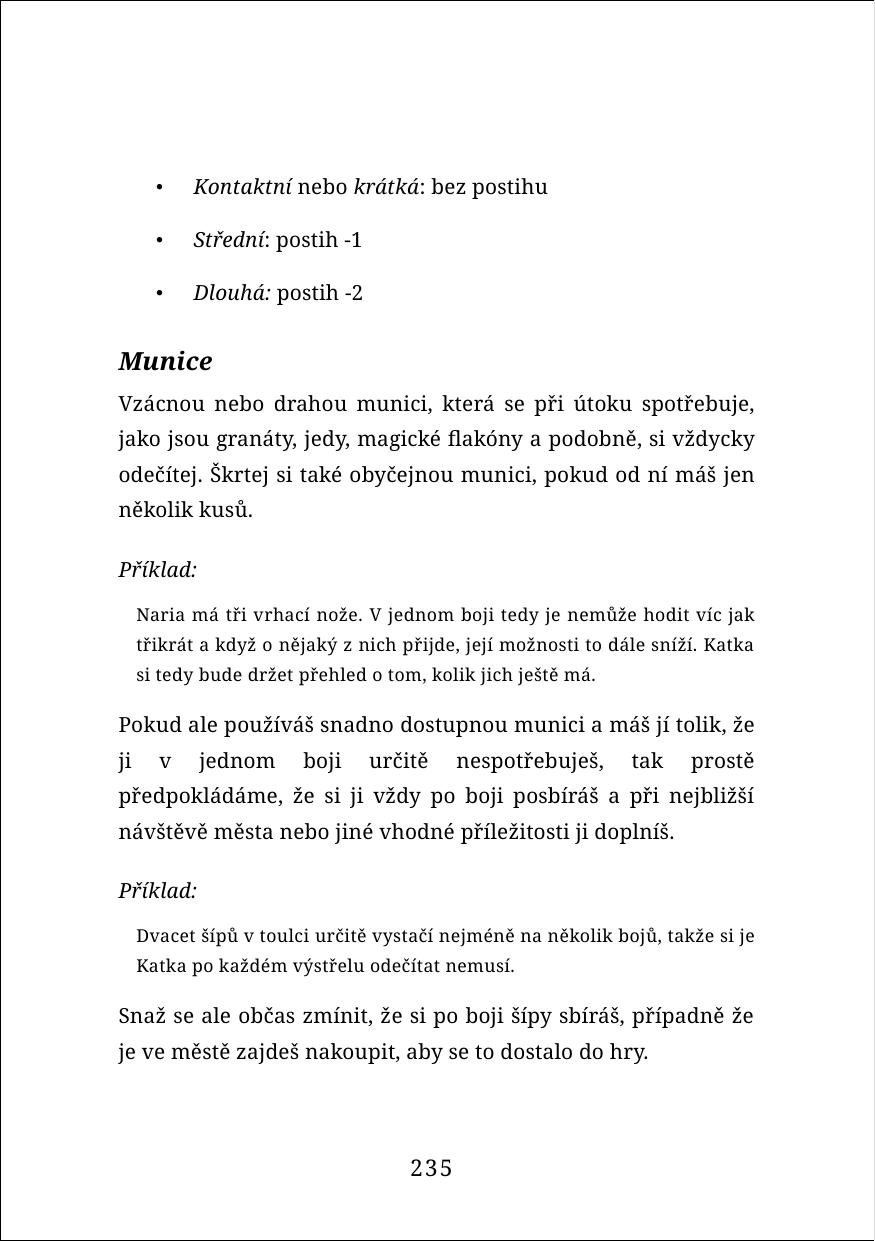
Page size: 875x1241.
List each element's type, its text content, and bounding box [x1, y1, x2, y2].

text Snaž se ale občas zmínit, že si po boji šípy sbíráš, případně že je ve městě zajdeš nakoupit, aby se to dostalo do hry. [118, 1002, 756, 1066]
subtitle Munice [118, 343, 756, 377]
text Pokud ale používáš snadno dostupnou munici a máš jí tolik, že ji v jednom boji určitě nespotřebuješ, tak prostě předpokládáme, že si ji vždy po boji posbíráš a při nejbližší návštěvě města nebo jiné vhodné příležitosti ji doplníš. [118, 710, 756, 845]
list Dlouhá: postih -2 [156, 278, 756, 307]
text Dvacet šípů v toulci určitě vystačí nejméně na několik bojů, takže si je Katka po každém výstřelu odečítat nemusí. [136, 923, 756, 978]
text Vzácnou nebo drahou munici, která se při útoku spotřebuje, jako jsou granáty, jedy, magické flakóny a podobně, si vždycky odečítej. Škrtej si také obyčejnou munici, pokud od ní máš jen několik kusů. [118, 389, 756, 524]
text Příklad: [118, 555, 756, 583]
text Příklad: [118, 876, 756, 904]
list Střední: postih -1 [156, 225, 756, 253]
text Naria má tři vrhací nože. V jednom boji tedy je nemůže hodit víc jak třikrát a když o nějaký z nich přijde, její možnosti to dále sníží. Katka si tedy bude držet přehled o tom, kolik jich ještě má. [136, 602, 756, 687]
list Kontaktní nebo krátká: bez postihu [156, 172, 756, 200]
